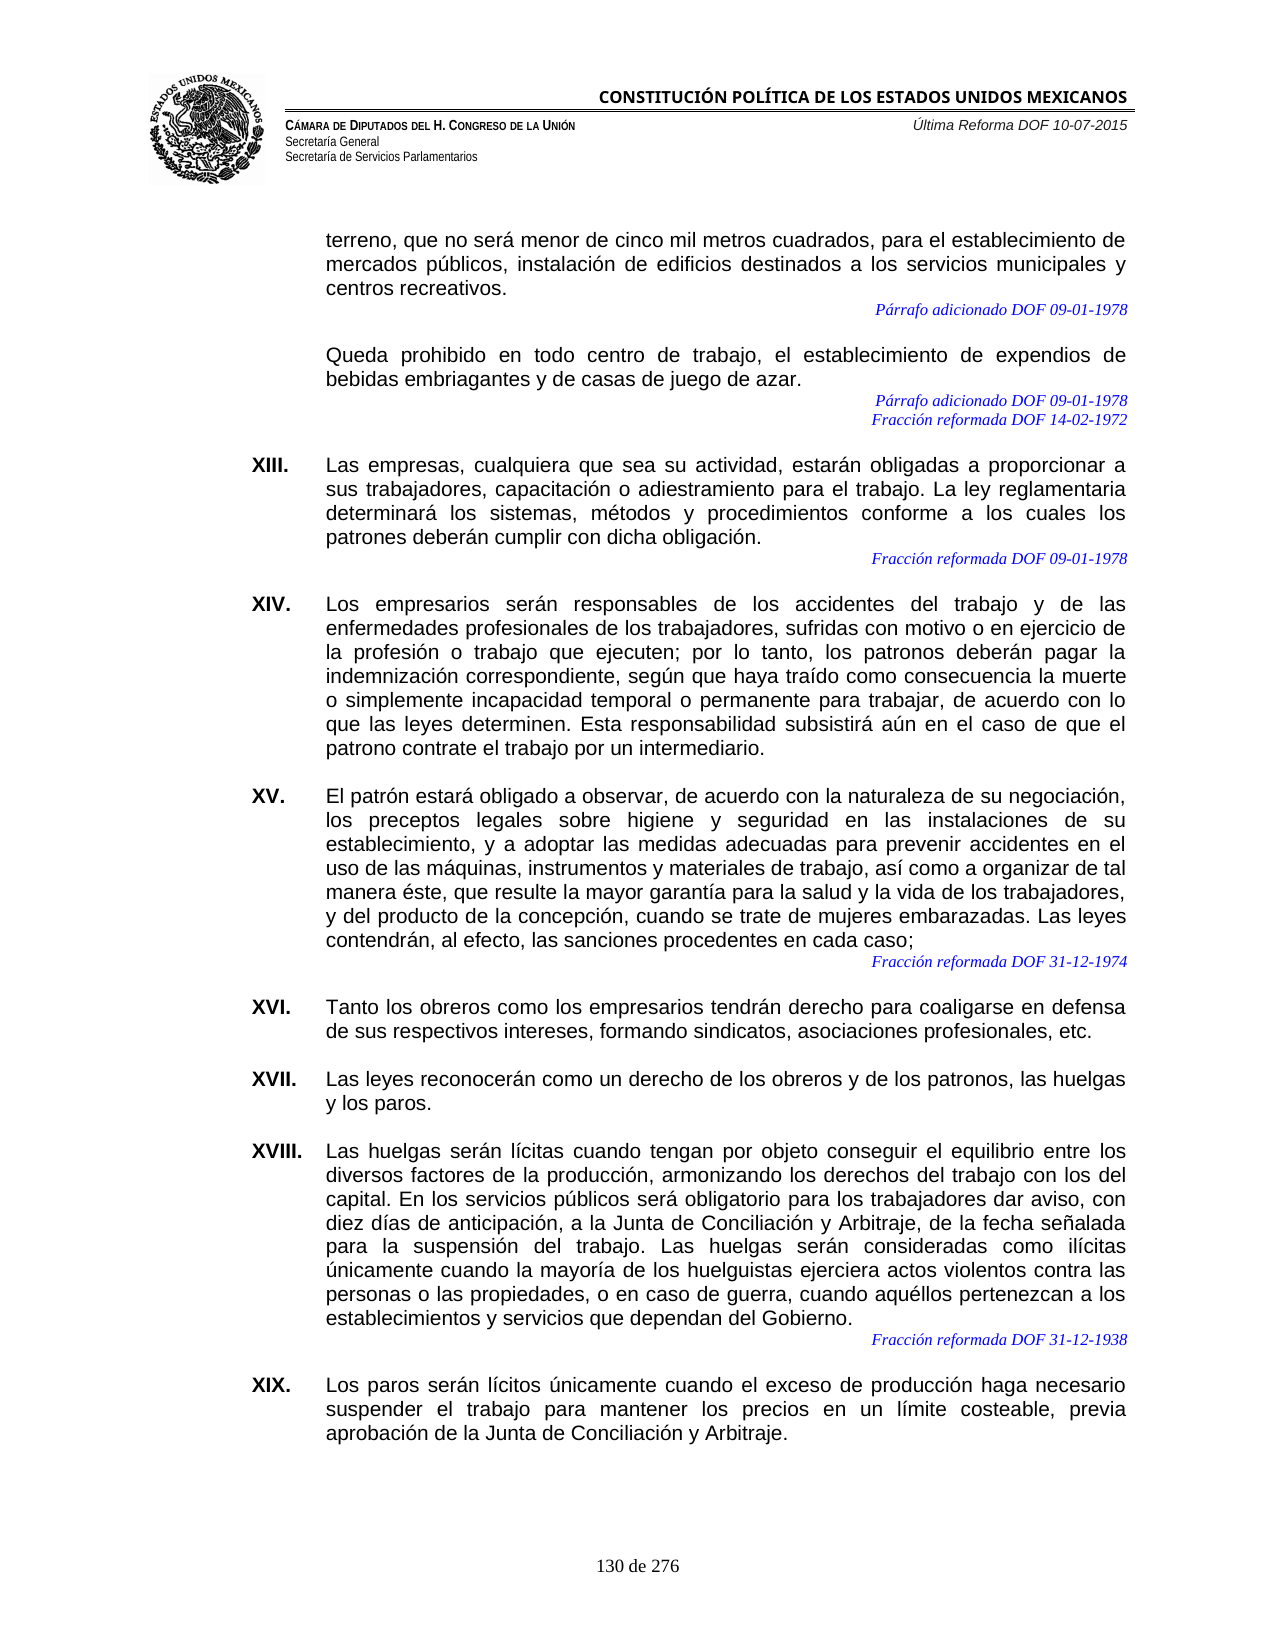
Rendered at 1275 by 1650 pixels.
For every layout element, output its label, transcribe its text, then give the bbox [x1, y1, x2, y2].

text XVII. Las leyes reconocerán como un derecho de los obreros y de los patronos, las huelgas y los paros. [252, 1067, 1127, 1114]
text XVIII. Las huelgas serán lícitas cuando tengan por objeto conseguir el equilibrio entre los diversos factores de la producción, armonizando los derechos del trabajo con los del capital. En los servicios públicos será obligatorio para los trabajadores dar aviso, con diez días de anticipación, a la Junta de Conciliación y Arbitraje, de la fecha señalada para la suspensión del trabajo. Las huelgas serán consideradas como ilícitas únicamente cuando la mayoría de los huelguistas ejerciera actos violentos contra las personas o las propiedades, o en caso de guerra, cuando aquéllos pertenezcan a los establecimientos y servicios que dependan del Gobierno. [252, 1138, 1127, 1330]
text XV. El patrón estará obligado a observar, de acuerdo con la naturaleza de su negociación, los preceptos legales sobre higiene y seguridad en las instalaciones de su establecimiento, y a adoptar las medidas adecuadas para prevenir accidentes en el uso de las máquinas, instrumentos y materiales de trabajo, así como a organizar de tal manera éste, que resulte la mayor garantía para la salud y la vida de los trabajadores, y del producto de la concepción, cuando se trate de mujeres embarazadas. Las leyes contendrán, al efecto, las sanciones procedentes en cada caso; [252, 784, 1127, 952]
text Fracción reformada DOF 31-12-1938 [148, 1330, 1127, 1349]
text terreno, que no será menor de cinco mil metros cuadrados, para el establecimiento de mercados públicos, instalación de edificios destinados a los servicios municipales y centros recreativos. [326, 228, 1127, 300]
text Queda prohibido en todo centro de trabajo, el establecimiento de expendios de bebidas embriagantes y de casas de juego de azar. [326, 343, 1127, 391]
text XIII. Las empresas, cualquiera que sea su actividad, estarán obligadas a proporcionar a sus trabajadores, capacitación o adiestramiento para el trabajo. La ley reglamentaria determinará los sistemas, métodos y procedimientos conforme a los cuales los patrones deberán cumplir con dicha obligación. [252, 453, 1127, 549]
text Párrafo adicionado DOF 09-01-1978 [148, 391, 1127, 410]
text Fracción reformada DOF 31-12-1974 [148, 952, 1127, 971]
text Fracción reformada DOF 14-02-1972 [148, 410, 1127, 429]
text XIV. Los empresarios serán responsables de los accidentes del trabajo y de las enfermedades profesionales de los trabajadores, sufridas con motivo o en ejercicio de la profesión o trabajo que ejecuten; por lo tanto, los patronos deberán pagar la indemnización correspondiente, según que haya traído como consecuencia la muerte o simplemente incapacidad temporal o permanente para trabajar, de acuerdo con lo que las leyes determinen. Esta responsabilidad subsistirá aún en el caso de que el patrono contrate el trabajo por un intermediario. [252, 592, 1127, 760]
text Párrafo adicionado DOF 09-01-1978 [148, 300, 1127, 319]
text XIX. Los paros serán lícitos únicamente cuando el exceso de producción haga necesario suspender el trabajo para mantener los precios en un límite costeable, previa aprobación de la Junta de Conciliación y Arbitraje. [252, 1373, 1127, 1445]
text Fracción reformada DOF 09-01-1978 [148, 549, 1127, 568]
text XVI. Tanto los obreros como los empresarios tendrán derecho para coaligarse en defensa de sus respectivos intereses, formando sindicatos, asociaciones profesionales, etc. [252, 995, 1127, 1043]
